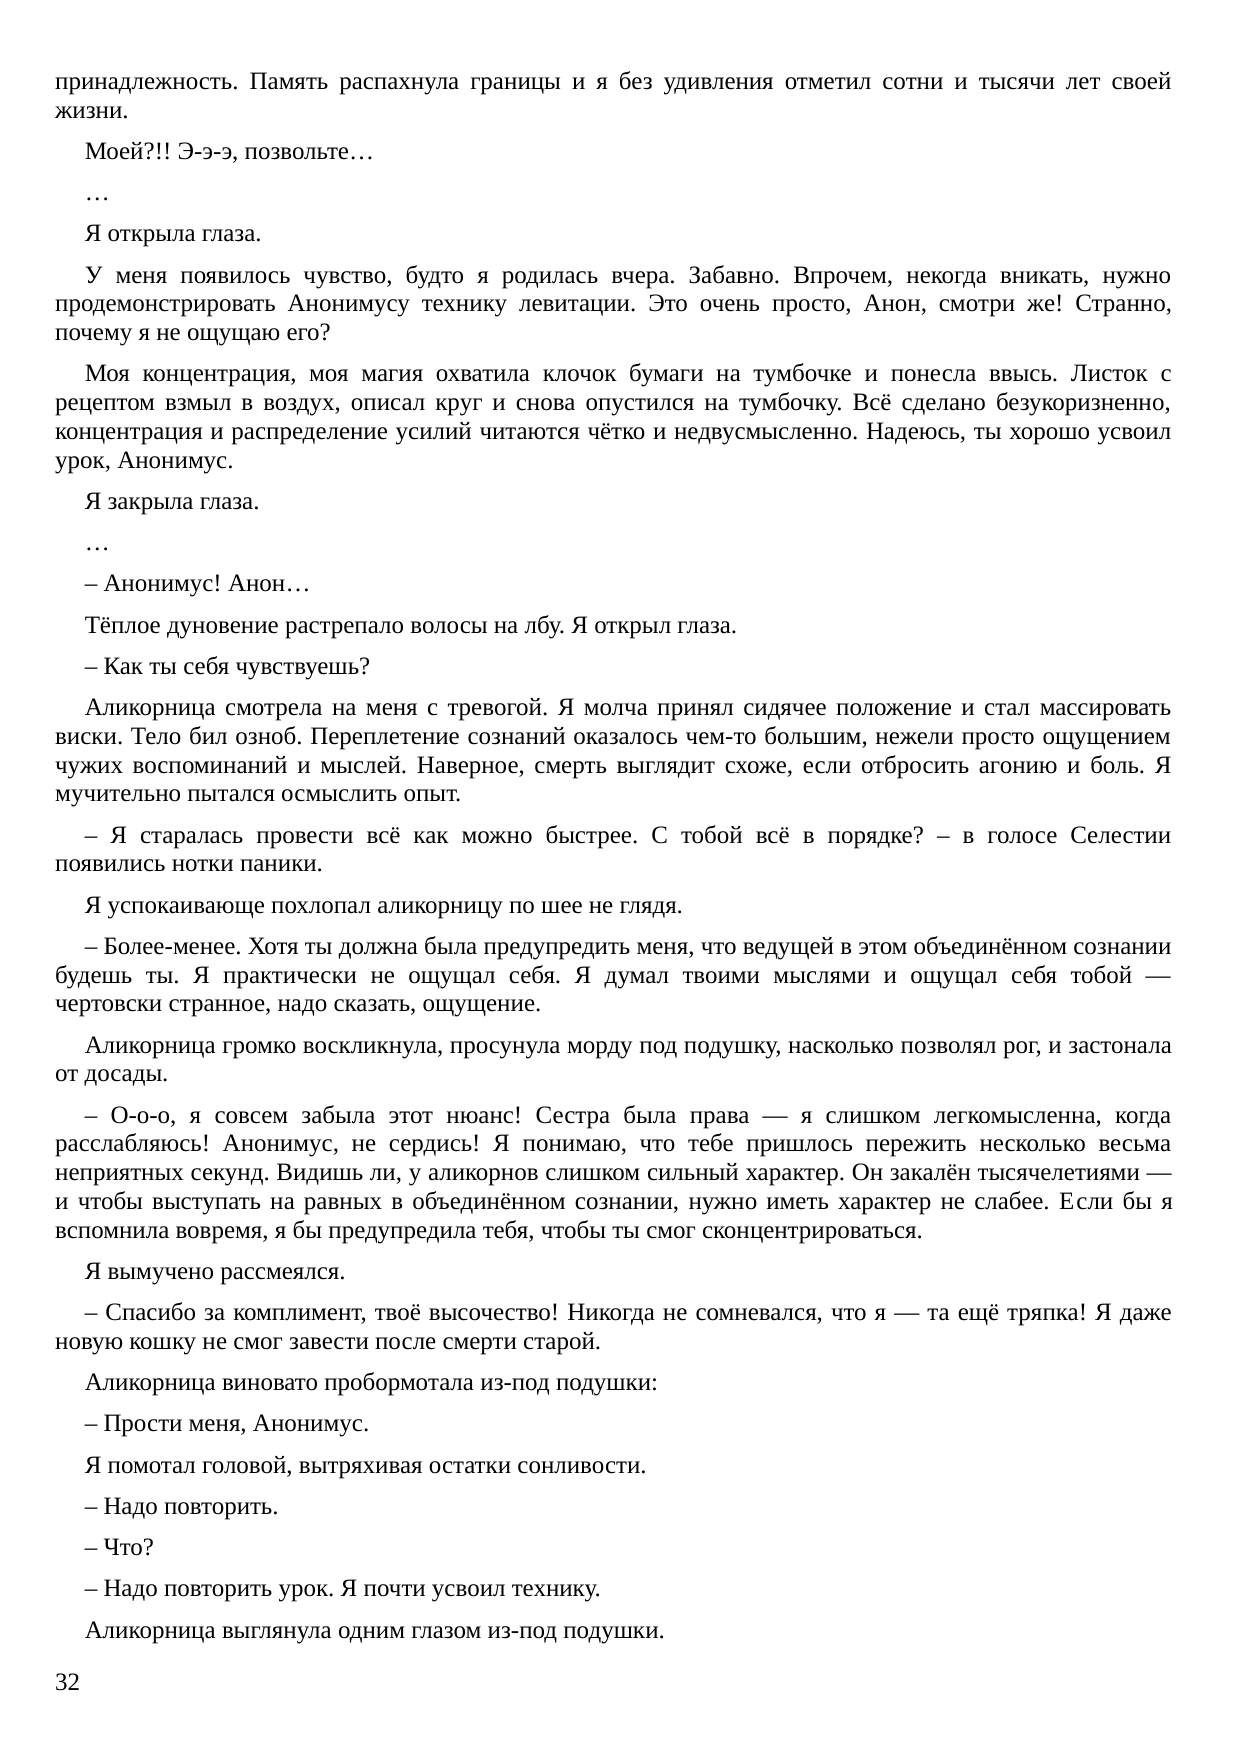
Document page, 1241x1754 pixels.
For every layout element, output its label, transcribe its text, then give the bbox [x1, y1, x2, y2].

text Я помотал головой, вытряхивая остатки сонливости. [55, 1450, 1173, 1478]
text Моя концентрация, моя магия охватила клочок бумаги на тумбочке и понесла ввысь. Листок с рецептом взмыл в воздух, описал круг и снова опустился на тумбочку. Всё сделано безукоризненно, концентрация и распределение усилий читаются чётко и недвусмысленно. Надеюсь, ты хорошо усвоил урок, Анонимус. [55, 358, 1173, 473]
text Я закрыла глаза. [55, 486, 1173, 515]
text – Что? [55, 1532, 1173, 1561]
text Моей?!! Э-э-э, позвольте… [55, 136, 1173, 165]
text Я успокаивающе похлопал аликорницу по шее не глядя. [55, 890, 1173, 918]
text – Надо повторить урок. Я почти усвоил технику. [55, 1573, 1173, 1602]
text принадлежность. Память распахнула границы и я без удивления отметил сотни и тысячи лет своей жизни. [55, 66, 1173, 123]
text – Спасибо за комплимент, твоё высочество! Никогда не сомневался, что я — та ещё тряпка! Я даже новую кошку не смог завести после смерти старой. [55, 1297, 1173, 1355]
text Аликорница смотрела на меня с тревогой. Я молча принял сидячее положение и стал массировать виски. Тело бил озноб. Переплетение сознаний оказалось чем-то большим, нежели просто ощущением чужих воспоминаний и мыслей. Наверное, смерть выглядит схоже, если отбросить агонию и боль. Я мучительно пытался осмыслить опыт. [55, 692, 1173, 807]
text Аликорница виновато пробормотала из-под подушки: [55, 1367, 1173, 1396]
text Тёплое дуновение растрепало волосы на лбу. Я открыл глаза. [55, 610, 1173, 638]
text – Анонимус! Анон… [55, 568, 1173, 597]
text Аликорница выглянула одним глазом из-под подушки. [55, 1615, 1173, 1643]
text Я вымучено рассмеялся. [55, 1256, 1173, 1285]
text … [55, 527, 1173, 556]
text – О-о-о, я совсем забыла этот нюанс! Сестра была права — я слишком легкомысленна, когда расслабляюсь! Анонимус, не сердись! Я понимаю, что тебе пришлось пережить несколько весьма неприятных секунд. Видишь ли, у аликорнов слишком сильный характер. Он закалён тысячелетиями — и чтобы выступать на равных в объединённом сознании, нужно иметь характер не слабее. Если бы я вспомнила вовремя, я бы предупредила тебя, чтобы ты смог сконцентрироваться. [55, 1100, 1173, 1243]
text Я открыла глаза. [55, 218, 1173, 247]
text – Надо повторить. [55, 1491, 1173, 1520]
text – Более-менее. Хотя ты должна была предупредить меня, что ведущей в этом объединённом сознании будешь ты. Я практически не ощущал себя. Я думал твоими мыслями и ощущал себя тобой — чертовски странное, надо сказать, ощущение. [55, 931, 1173, 1017]
text – Прости меня, Анонимус. [55, 1408, 1173, 1437]
text Аликорница громко воскликнула, просунула морду под подушку, насколько позволял рог, и застонала от досады. [55, 1030, 1173, 1087]
text … [55, 177, 1173, 206]
text – Я старалась провести всё как можно быстрее. С тобой всё в порядке? – в голосе Селестии появились нотки паники. [55, 820, 1173, 877]
text – Как ты себя чувствуешь? [55, 651, 1173, 680]
text У меня появилось чувство, будто я родилась вчера. Забавно. Впрочем, некогда вникать, нужно продемонстрировать Анонимусу технику левитации. Это очень просто, Анон, смотри же! Странно, почему я не ощущаю его? [55, 260, 1173, 346]
